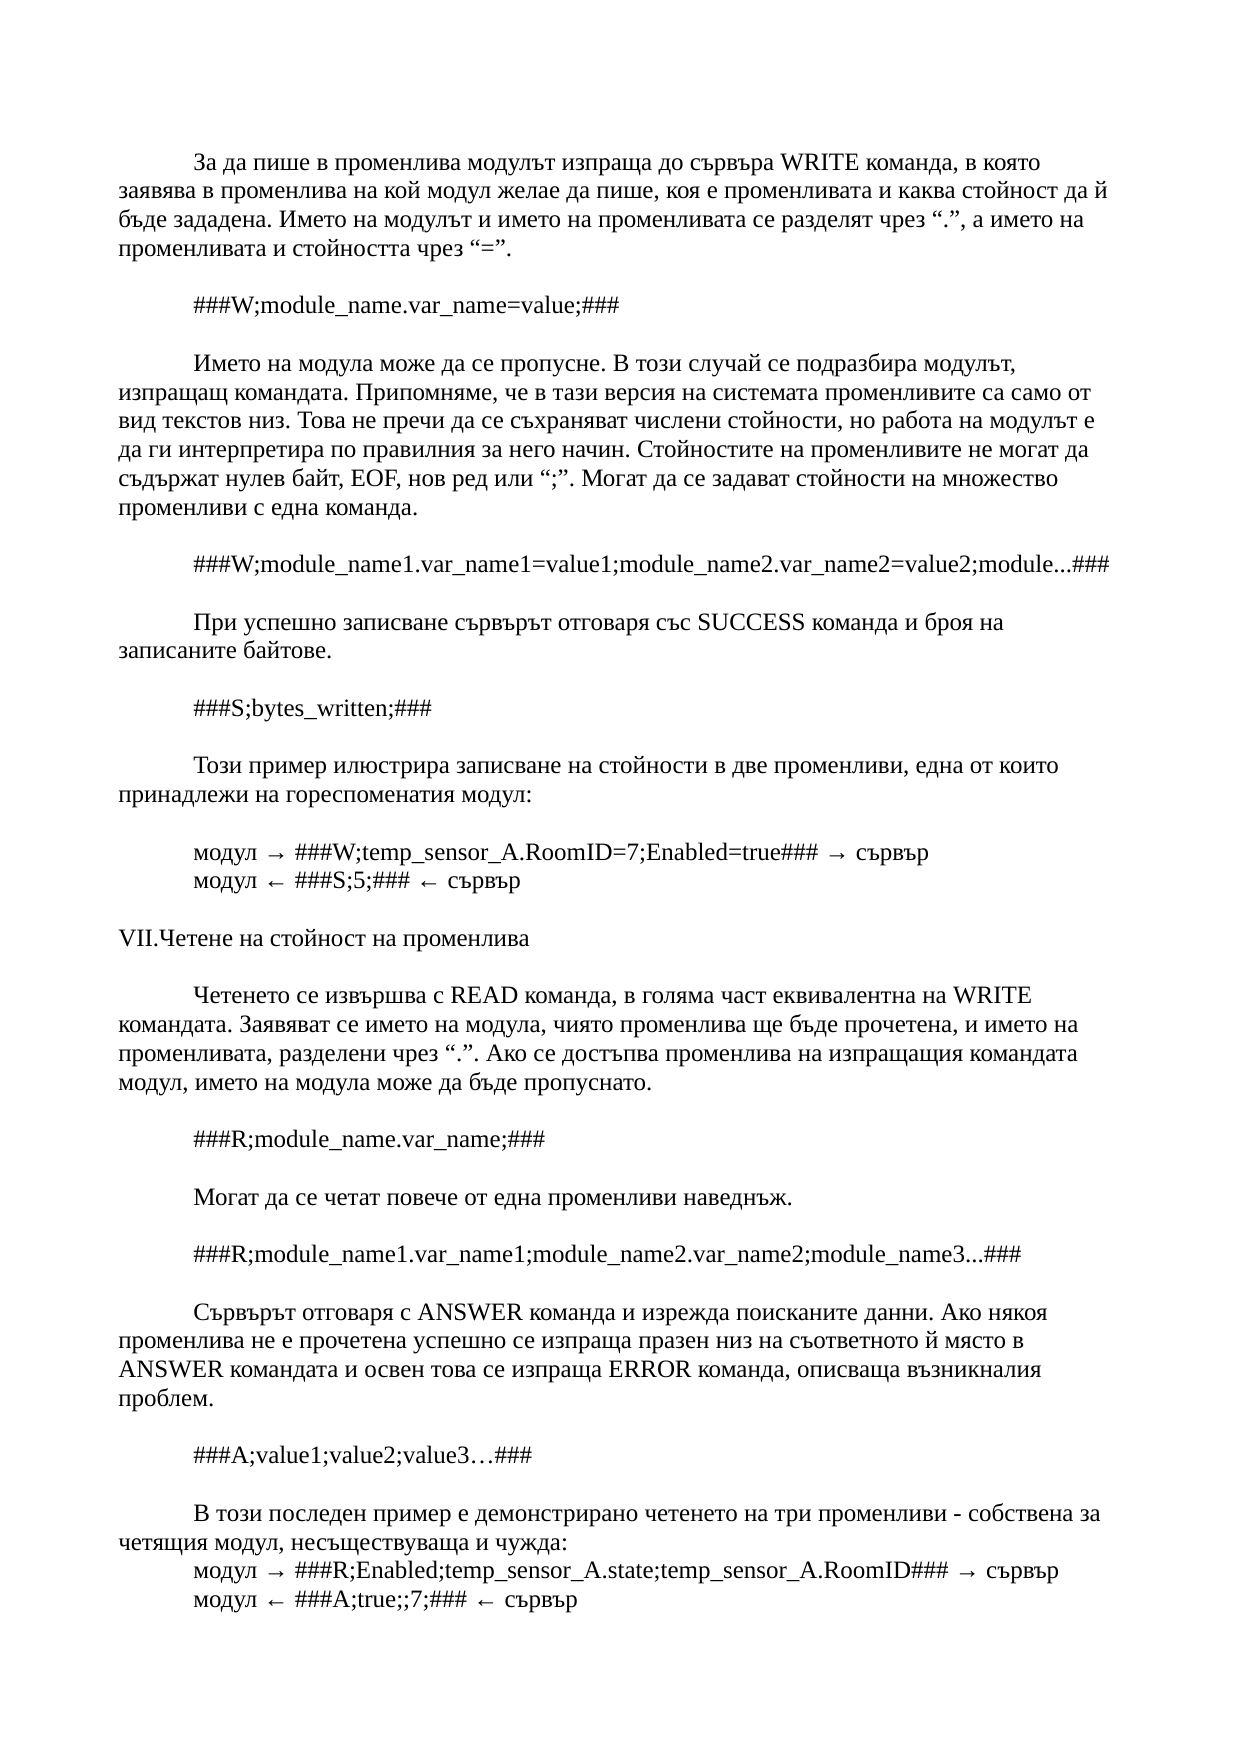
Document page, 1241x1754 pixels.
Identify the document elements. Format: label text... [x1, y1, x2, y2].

text модул → ###R;Enabled;temp_sensor_A.state;temp_sensor_A.RoomID### → сървър [118, 1556, 1122, 1584]
text ###W;module_name.var_name=value;### [118, 291, 1122, 319]
text ###A;value1;value2;value3…### [118, 1441, 1122, 1469]
text ###R;module_name.var_name;### [118, 1124, 1122, 1153]
text VII.Четене на стойност на променлива [118, 923, 1122, 952]
text модул ← ###A;true;;7;### ← сървър [118, 1584, 1122, 1613]
text Четенето се извършва с READ команда, в голяма част еквивалентна на WRITE командата. Заявяват се името на модула, чиято променлива ще бъде прочетена, и името на променливата, разделени чрез “.”. Ако се достъпва променлива на изпращащия командата модул, името на модула може да бъде пропуснато. [118, 981, 1122, 1124]
text ###W;module_name1.var_name1=value1;module_name2.var_name2=value2;module...### [118, 549, 1122, 578]
text Сървърът отговаря с ANSWER команда и изрежда поисканите данни. Ако някоя променлива не е прочетена успешно се изпраща празен низ на съответното й място в ANSWER командата и освен това се изпраща ERROR команда, описваща възникналия проблем. [118, 1297, 1122, 1412]
text В този последен пример е демонстрирано четенето на три променливи - собствена за четящия модул, несъществуваща и чужда: [118, 1498, 1122, 1556]
text ###S;bytes_written;### Този пример илюстрира записване на стойности в две променливи, една от които принадлежи на гореспоменатия модул: [118, 693, 1122, 808]
text модул → ###W;temp_sensor_A.RoomID=7;Enabled=true### → сървър [118, 837, 1122, 866]
text модул ← ###S;5;### ← сървър [118, 866, 1122, 894]
text При успешно записване сървърът отговаря със SUCCESS команда и броя на записаните байтове. [118, 607, 1122, 664]
text Името на модула може да се пропусне. В този случай се подразбира модулът, изпращащ командата. Припомняме, че в тази версия на системата променливите са само от вид текстов низ. Това не пречи да се съхраняват числени стойности, но работа на модулът е да ги интерпретира по правилния за него начин. Стойностите на променливите не могат да съдържат нулев байт, EOF, нов ред или “;”. Могат да се задават стойности на множество променливи с една команда. [118, 348, 1122, 549]
text За да пише в променлива модулът изпраща до сървъра WRITE команда, в която заявява в променлива на кой модул желае да пише, коя е променливата и каква стойност да й бъде зададена. Името на модулът и името на променливата се разделят чрез “.”, а името на променливата и стойността чрез “=”. [118, 147, 1122, 262]
text ###R;module_name1.var_name1;module_name2.var_name2;module_name3...### [118, 1239, 1122, 1268]
text Могат да се четат повече от една променливи наведнъж. [118, 1182, 1122, 1211]
